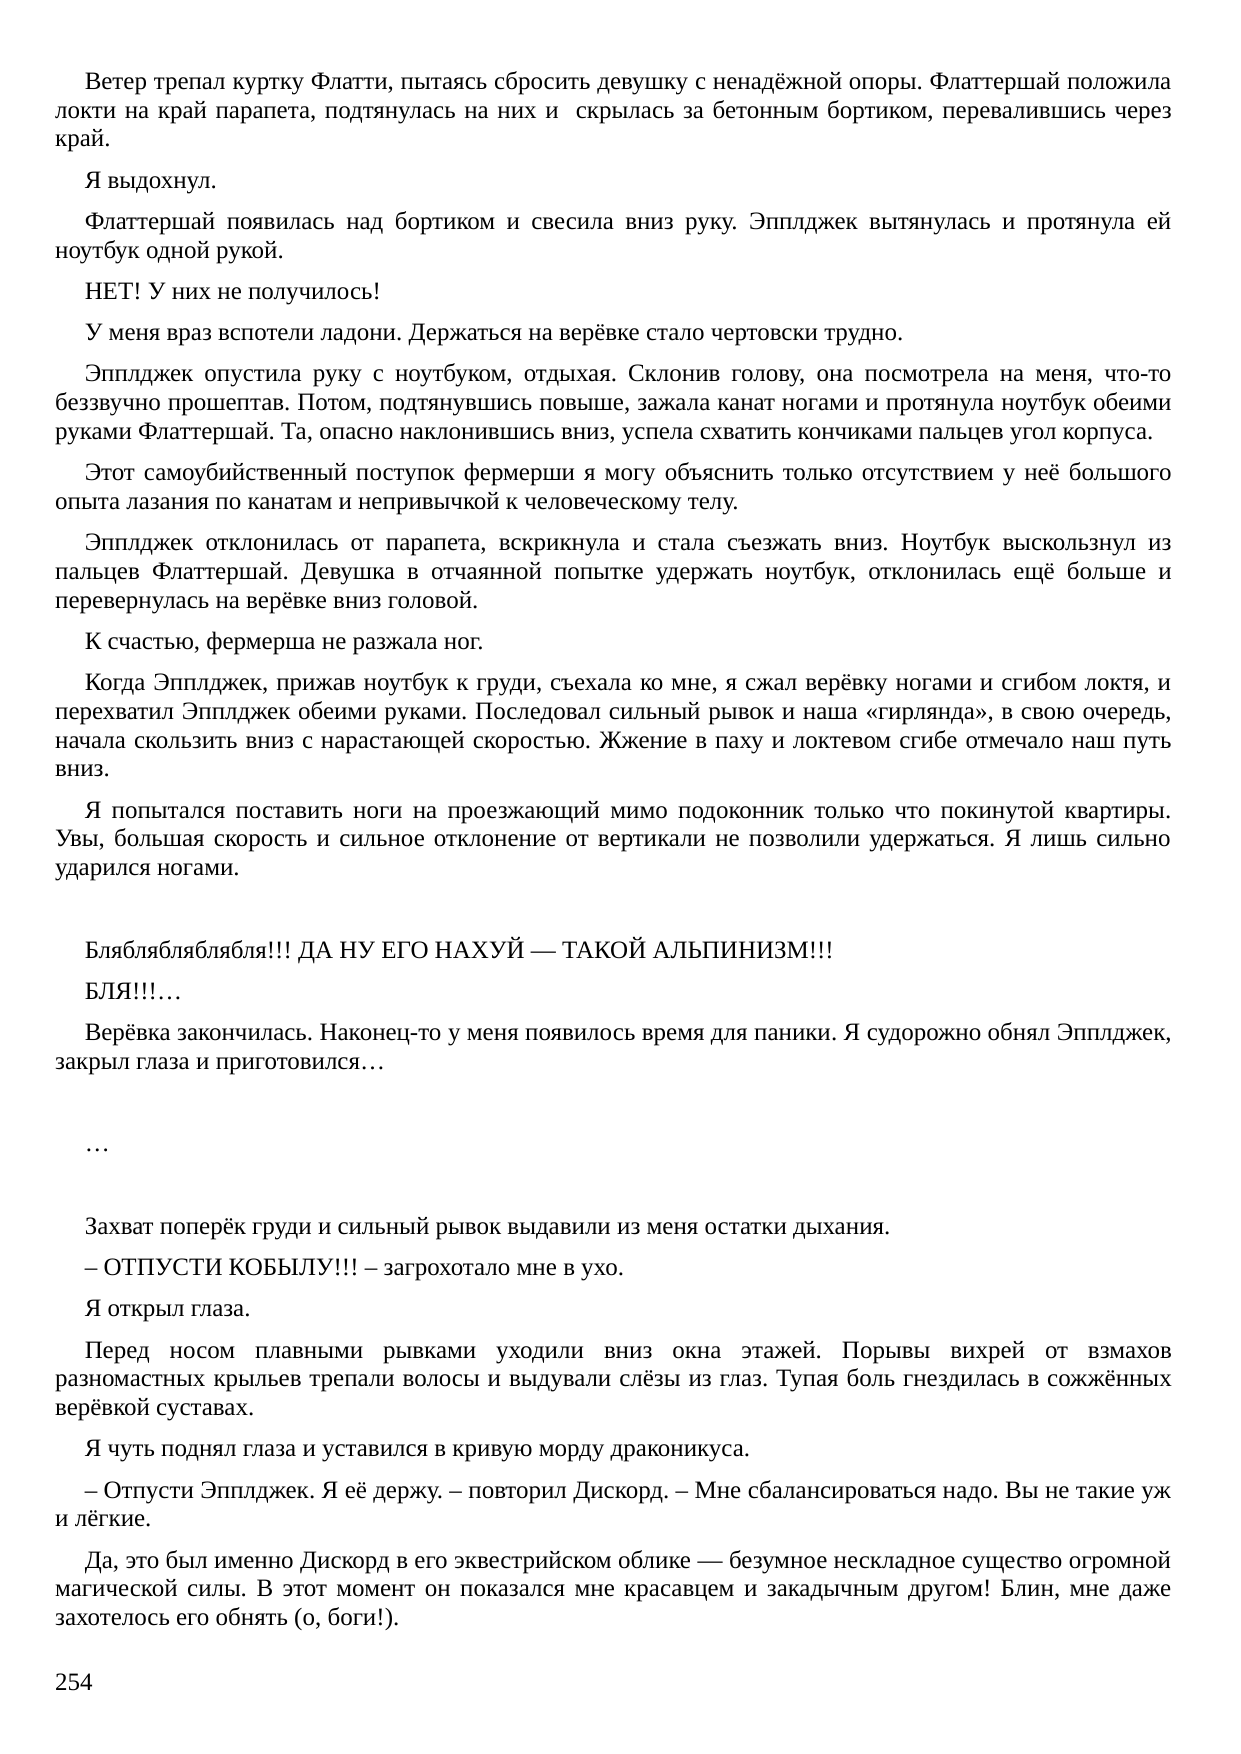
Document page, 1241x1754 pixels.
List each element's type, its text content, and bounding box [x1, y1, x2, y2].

text Когда Эпплджек, прижав ноутбук к груди, съехала ко мне, я сжал верёвку ногами и сгибом локтя, и перехватил Эпплджек обеими руками. Последовал сильный рывок и наша «гирлянда», в свою очередь, начала скользить вниз с нарастающей скоростью. Жжение в паху и локтевом сгибе отмечало наш путь вниз. [55, 667, 1173, 782]
text У меня враз вспотели ладони. Держаться на верёвке стало чертовски трудно. [55, 317, 1173, 346]
text Да, это был именно Дискорд в его эквестрийском облике — безумное нескладное существо огромной магической силы. В этот момент он показался мне красавцем и закадычным другом! Блин, мне даже захотелось его обнять (о, боги!). [55, 1545, 1173, 1631]
text Флаттершай появилась над бортиком и свесила вниз руку. Эпплджек вытянулась и протянула ей ноутбук одной рукой. [55, 206, 1173, 263]
text БЛЯ!!!… [55, 976, 1173, 1005]
text Я попытался поставить ноги на проезжающий мимо подоконник только что покинутой квартиры. Увы, большая скорость и сильное отклонение от вертикали не позволили удержаться. Я лишь сильно ударился ногами. [55, 795, 1173, 881]
text НЕТ! У них не получилось! [55, 276, 1173, 305]
text – ОТПУСТИ КОБЫЛУ!!! – загрохотало мне в ухо. [55, 1252, 1173, 1281]
text Я чуть поднял глаза и уставился в кривую морду драконикуса. [55, 1433, 1173, 1462]
text Эпплджек опустила руку с ноутбуком, отдыхая. Склонив голову, она посмотрела на меня, что-то беззвучно прошептав. Потом, подтянувшись повыше, зажала канат ногами и протянула ноутбук обеими руками Флаттершай. Та, опасно наклонившись вниз, успела схватить кончиками пальцев угол корпуса. [55, 358, 1173, 445]
text Эпплджек отклонилась от парапета, вскрикнула и стала съезжать вниз. Ноутбук выскользнул из пальцев Флаттершай. Девушка в отчаянной попытке удержать ноутбук, отклонилась ещё больше и перевернулась на верёвке вниз головой. [55, 527, 1173, 613]
text Этот самоубийственный поступок фермерши я могу объяснить только отсутствием у неё большого опыта лазания по канатам и непривычкой к человеческому телу. [55, 457, 1173, 515]
text Я выдохнул. [55, 165, 1173, 193]
text … [55, 1128, 1173, 1157]
text Ветер трепал куртку Флатти, пытаясь сбросить девушку с ненадёжной опоры. Флаттершай положила локти на край парапета, подтянулась на них и скрылась за бетонным бортиком, перевалившись через край. [55, 66, 1173, 152]
text Верёвка закончилась. Наконец-то у меня появилось время для паники. Я судорожно обнял Эпплджек, закрыл глаза и приготовился… [55, 1017, 1173, 1075]
text – Отпусти Эпплджек. Я её держу. – повторил Дискорд. – Мне сбалансироваться надо. Вы не такие уж и лёгкие. [55, 1475, 1173, 1532]
text Бляблябляблябля!!! ДА НУ ЕГО НАХУЙ — ТАКОЙ АЛЬПИНИЗМ!!! [55, 935, 1173, 963]
text Перед носом плавными рывками уходили вниз окна этажей. Порывы вихрей от взмахов разномастных крыльев трепали волосы и выдували слёзы из глаз. Тупая боль гнездилась в сожжённых верёвкой суставах. [55, 1335, 1173, 1421]
text Я открыл глаза. [55, 1293, 1173, 1322]
text К счастью, фермерша не разжала ног. [55, 626, 1173, 655]
text Захват поперёк груди и сильный рывок выдавили из меня остатки дыхания. [55, 1211, 1173, 1240]
